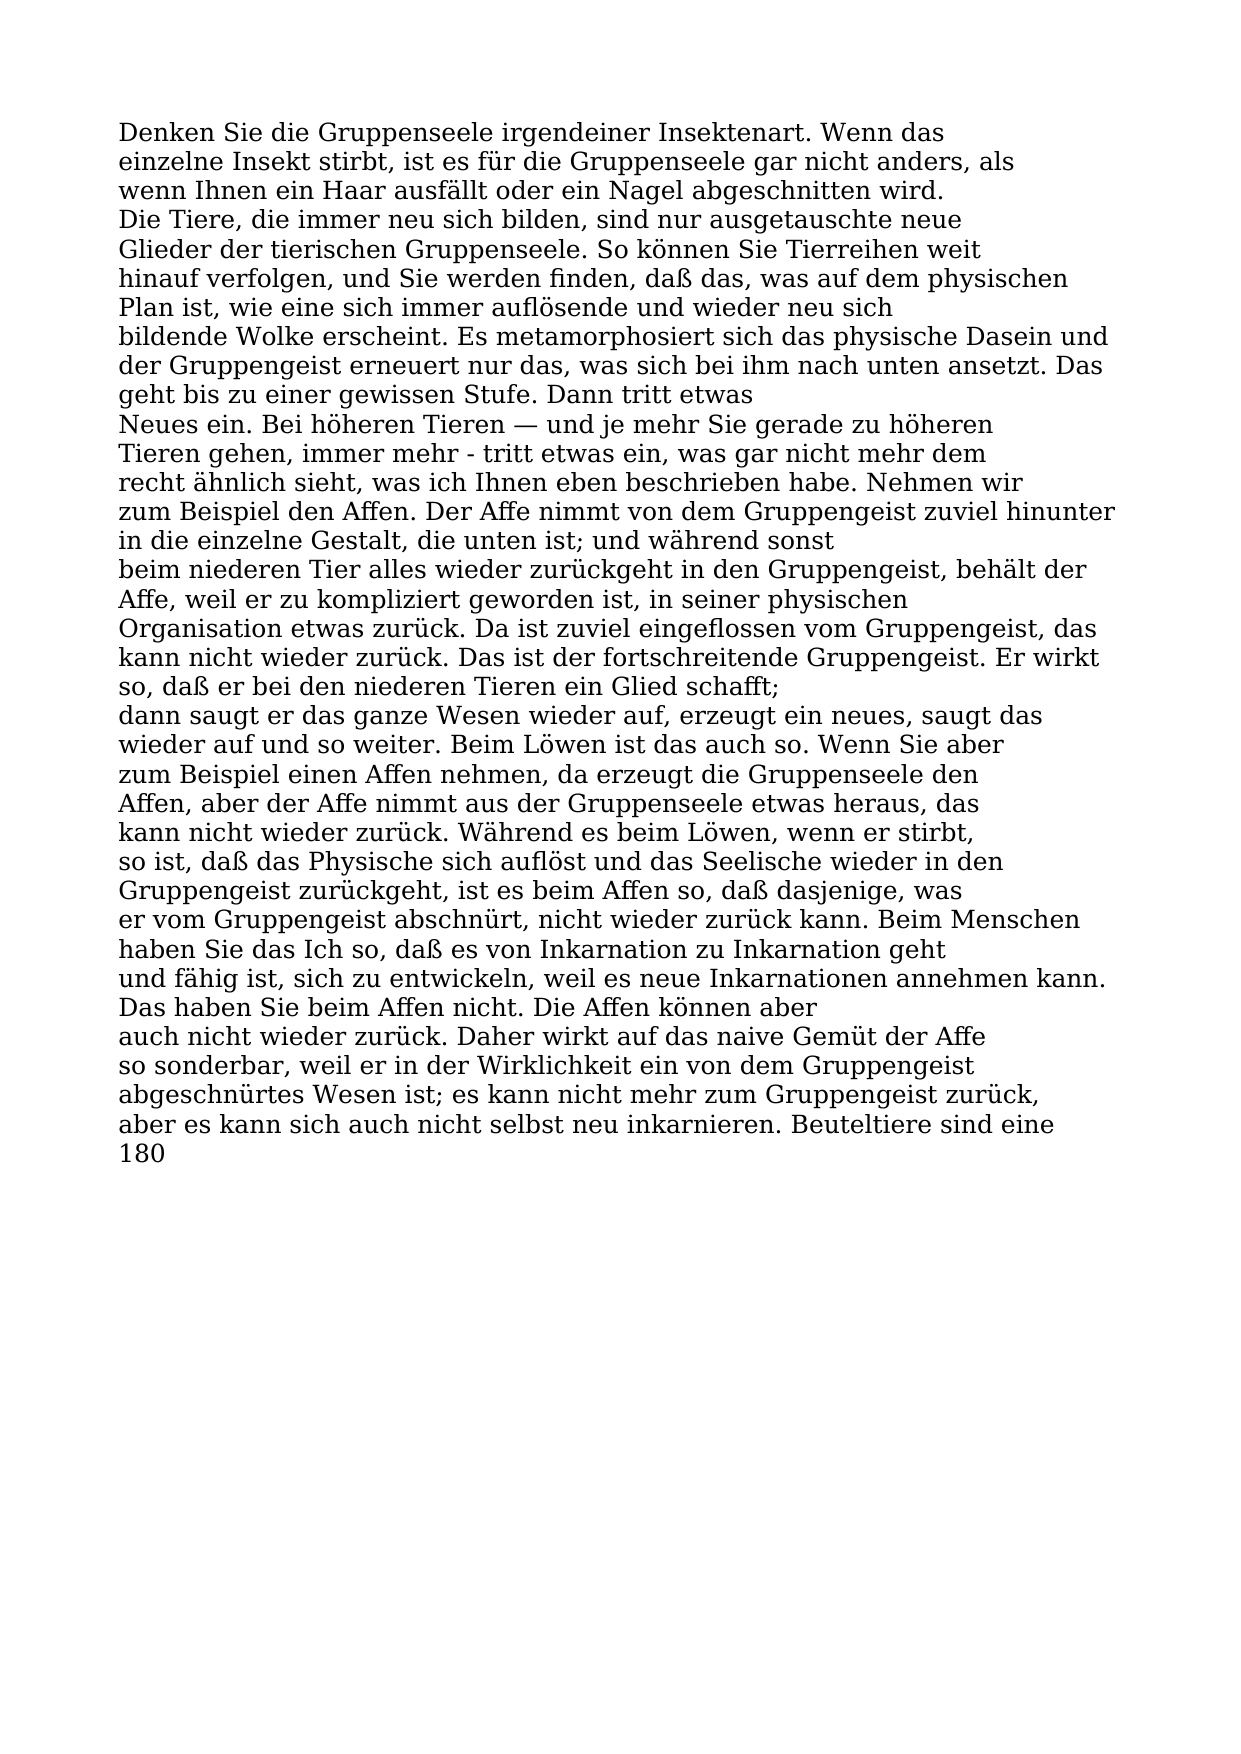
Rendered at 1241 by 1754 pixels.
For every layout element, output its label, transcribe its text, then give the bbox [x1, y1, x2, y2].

text er vom Gruppengeist abschnürt, nicht wieder zurück kann. Beim Menschen haben Sie das Ich so, daß es von Inkarnation zu Inkarnation geht [118, 906, 1122, 964]
text so ist, daß das Physische sich auflöst und das Seelische wieder in den [118, 847, 1122, 876]
text zum Beispiel den Affen. Der Affe nimmt von dem Gruppengeist zuviel hinunter in die einzelne Gestalt, die unten ist; und während sonst [118, 497, 1122, 556]
text kann nicht wieder zurück. Während es beim Löwen, wenn er stirbt, [118, 818, 1122, 847]
text wieder auf und so weiter. Beim Löwen ist das auch so. Wenn Sie aber [118, 731, 1122, 760]
text Affen, aber der Affe nimmt aus der Gruppenseele etwas heraus, das [118, 789, 1122, 818]
text Organisation etwas zurück. Da ist zuviel eingeflossen vom Gruppengeist, das kann nicht wieder zurück. Das ist der fortschreitende Gruppengeist. Er wirkt so, daß er bei den niederen Tieren ein Glied schafft; [118, 614, 1122, 701]
text Tieren gehen, immer mehr - tritt etwas ein, was gar nicht mehr dem [118, 439, 1122, 468]
text einzelne Insekt stirbt, ist es für die Gruppenseele gar nicht anders, als [118, 147, 1122, 176]
text 180 [118, 1139, 1122, 1168]
text wenn Ihnen ein Haar ausfällt oder ein Nagel abgeschnitten wird. [118, 176, 1122, 206]
text so sonderbar, weil er in der Wirklichkeit ein von dem Gruppengeist abgeschnürtes Wesen ist; es kann nicht mehr zum Gruppengeist zurück, [118, 1051, 1122, 1110]
text aber es kann sich auch nicht selbst neu inkarnieren. Beuteltiere sind eine [118, 1110, 1122, 1139]
text und fähig ist, sich zu entwickeln, weil es neue Inkarnationen annehmen kann. Das haben Sie beim Affen nicht. Die Affen können aber [118, 964, 1122, 1022]
text Gruppengeist zurückgeht, ist es beim Affen so, daß dasjenige, was [118, 876, 1122, 906]
text dann saugt er das ganze Wesen wieder auf, erzeugt ein neues, saugt das [118, 701, 1122, 731]
text Die Tiere, die immer neu sich bilden, sind nur ausgetauschte neue [118, 206, 1122, 235]
text beim niederen Tier alles wieder zurückgeht in den Gruppengeist, behält der Affe, weil er zu kompliziert geworden ist, in seiner physischen [118, 556, 1122, 614]
text hinauf verfolgen, und Sie werden finden, daß das, was auf dem physischen Plan ist, wie eine sich immer auflösende und wieder neu sich [118, 264, 1122, 322]
text Neues ein. Bei höheren Tieren — und je mehr Sie gerade zu höheren [118, 410, 1122, 439]
text recht ähnlich sieht, was ich Ihnen eben beschrieben habe. Nehmen wir [118, 468, 1122, 497]
text Glieder der tierischen Gruppenseele. So können Sie Tierreihen weit [118, 235, 1122, 264]
text bildende Wolke erscheint. Es metamorphosiert sich das physische Dasein und der Gruppengeist erneuert nur das, was sich bei ihm nach unten ansetzt. Das geht bis zu einer gewissen Stufe. Dann tritt etwas [118, 322, 1122, 410]
text Denken Sie die Gruppenseele irgendeiner Insektenart. Wenn das [118, 118, 1122, 147]
text zum Beispiel einen Affen nehmen, da erzeugt die Gruppenseele den [118, 760, 1122, 789]
text auch nicht wieder zurück. Daher wirkt auf das naive Gemüt der Affe [118, 1022, 1122, 1051]
